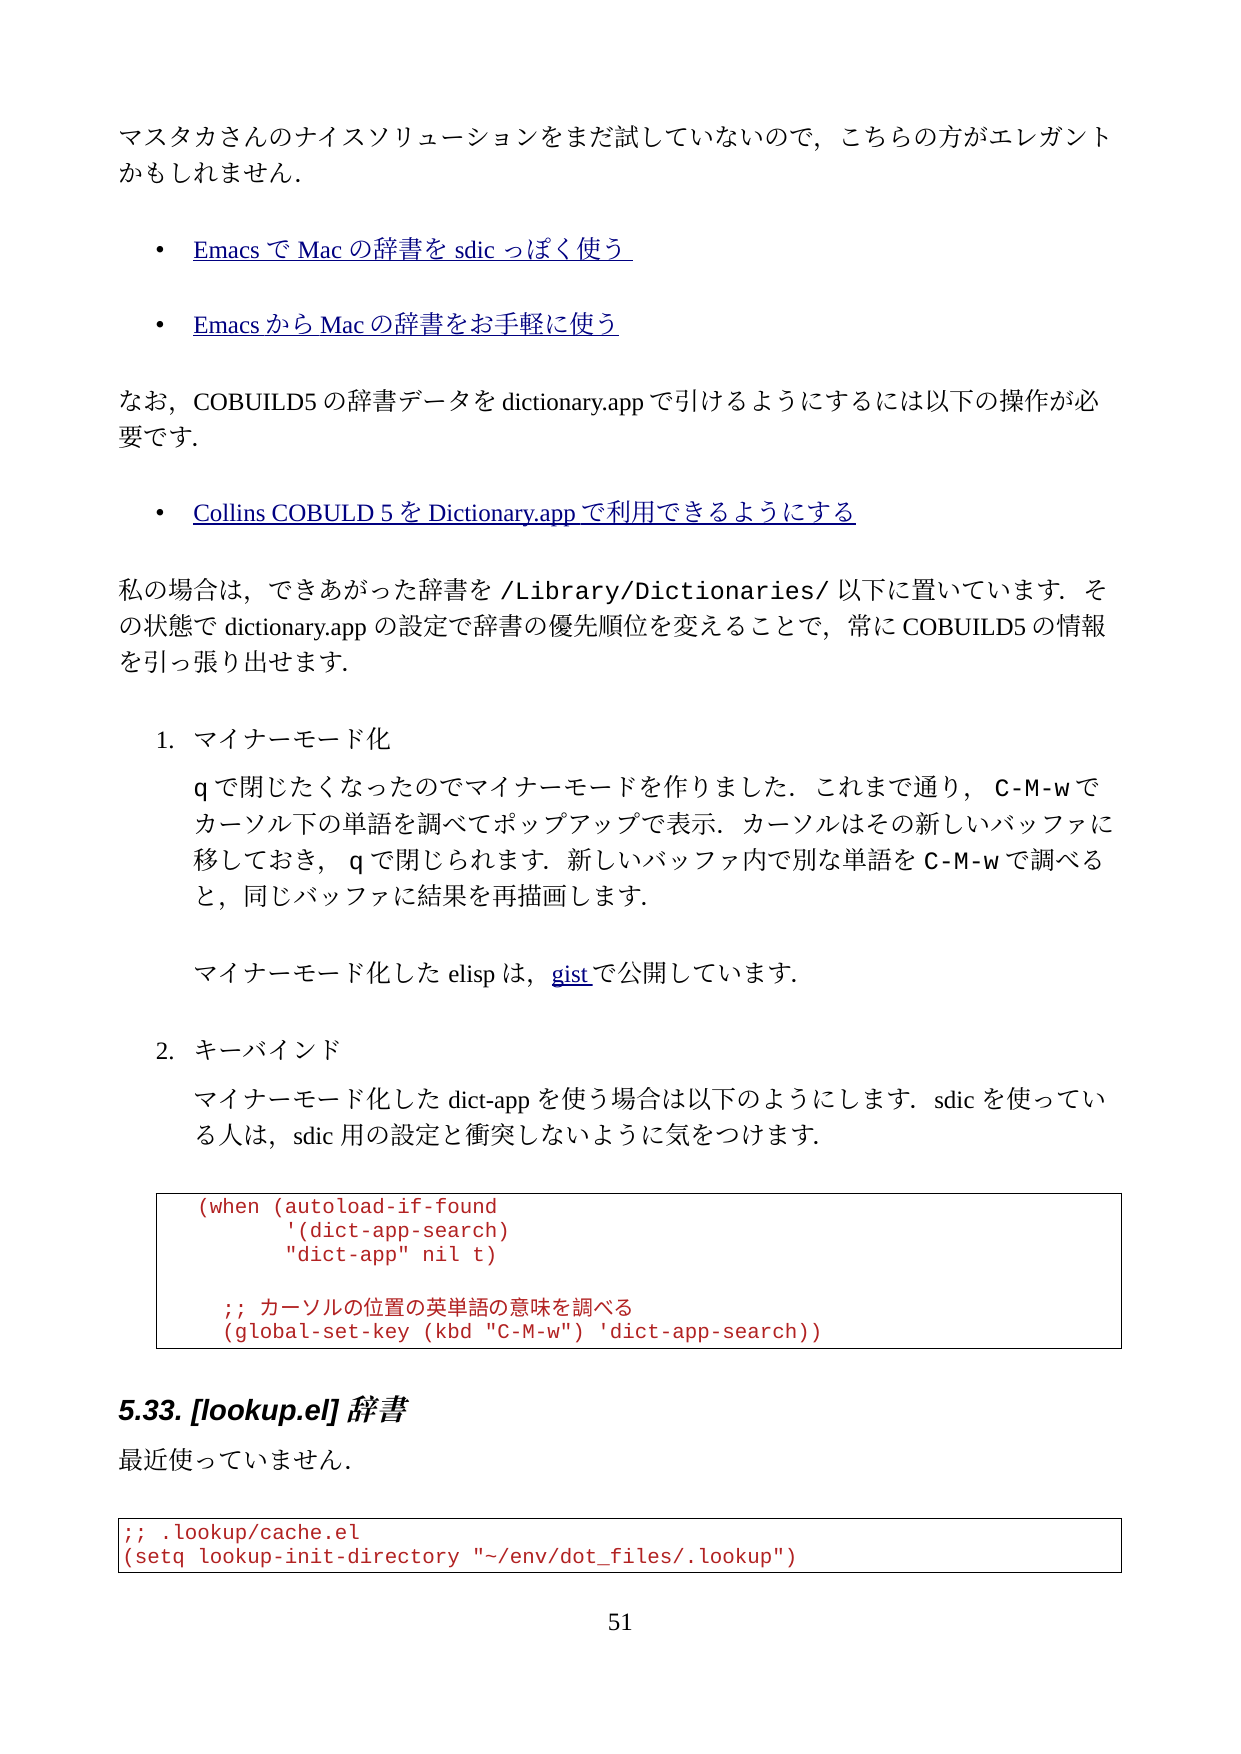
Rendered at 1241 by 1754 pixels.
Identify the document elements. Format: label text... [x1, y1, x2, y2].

text マスタカさんのナイスソリューションをまだ試していないので，こちらの方がエレガントかもしれません． [118, 118, 1122, 219]
list (when (autoload-if-found [157, 1194, 1121, 1216]
text 最近使っていません． [118, 1441, 1122, 1506]
list キーバインド [156, 1031, 1122, 1067]
list (global-set-key (kbd "C-M-w") 'dict-app-search)) [157, 1317, 1121, 1348]
list EmacsからMacの辞書をお手軽に使う [156, 307, 1122, 369]
list "dict-app" nil t) [157, 1240, 1121, 1263]
list マイナーモード化した dict-app を使う場合は以下のようにします．sdic を使っている人は，sdic 用の設定と衝突しないように気をつけます． [156, 1079, 1122, 1180]
list マイナーモード化した elisp は，gistで公開しています． [156, 954, 1122, 1018]
text (setq lookup-init-directory "~/env/dot_files/.lookup") [119, 1542, 1121, 1572]
list ;; カーソルの位置の英単語の意味を調べる [157, 1287, 1121, 1317]
text ;; .lookup/cache.el [119, 1519, 1121, 1542]
list q で閉じたくなったのでマイナーモードを作りました．これまで通り， C-M-w でカーソル下の単語を調べてポップアップで表示．カーソルはその新しいバッファに移しておき， q で閉じられます．新しいバッファ内で別な単語を C-M-w で調べると，同じバッファに結果を再描画します． [156, 768, 1122, 941]
subtitle [lookup.el] 辞書 [118, 1386, 1122, 1428]
list マイナーモード化 [156, 720, 1122, 756]
text 私の場合は，できあがった辞書を /Library/Dictionaries/ 以下に置いています．その状態で dictionary.app の設定で辞書の優先順位を変えることで，常にCOBUILD5の情報を引っ張り出せます． [118, 570, 1122, 707]
list Emacs で Mac の辞書を sdic っぽく使う [156, 231, 1122, 294]
text なお，COBUILD5の辞書データをdictionary.appで引けるようにするには以下の操作が必要です． [118, 382, 1122, 482]
list '(dict-app-search) [157, 1216, 1121, 1240]
list Collins COBULD 5をDictionary.appで利用できるようにする [156, 495, 1122, 558]
